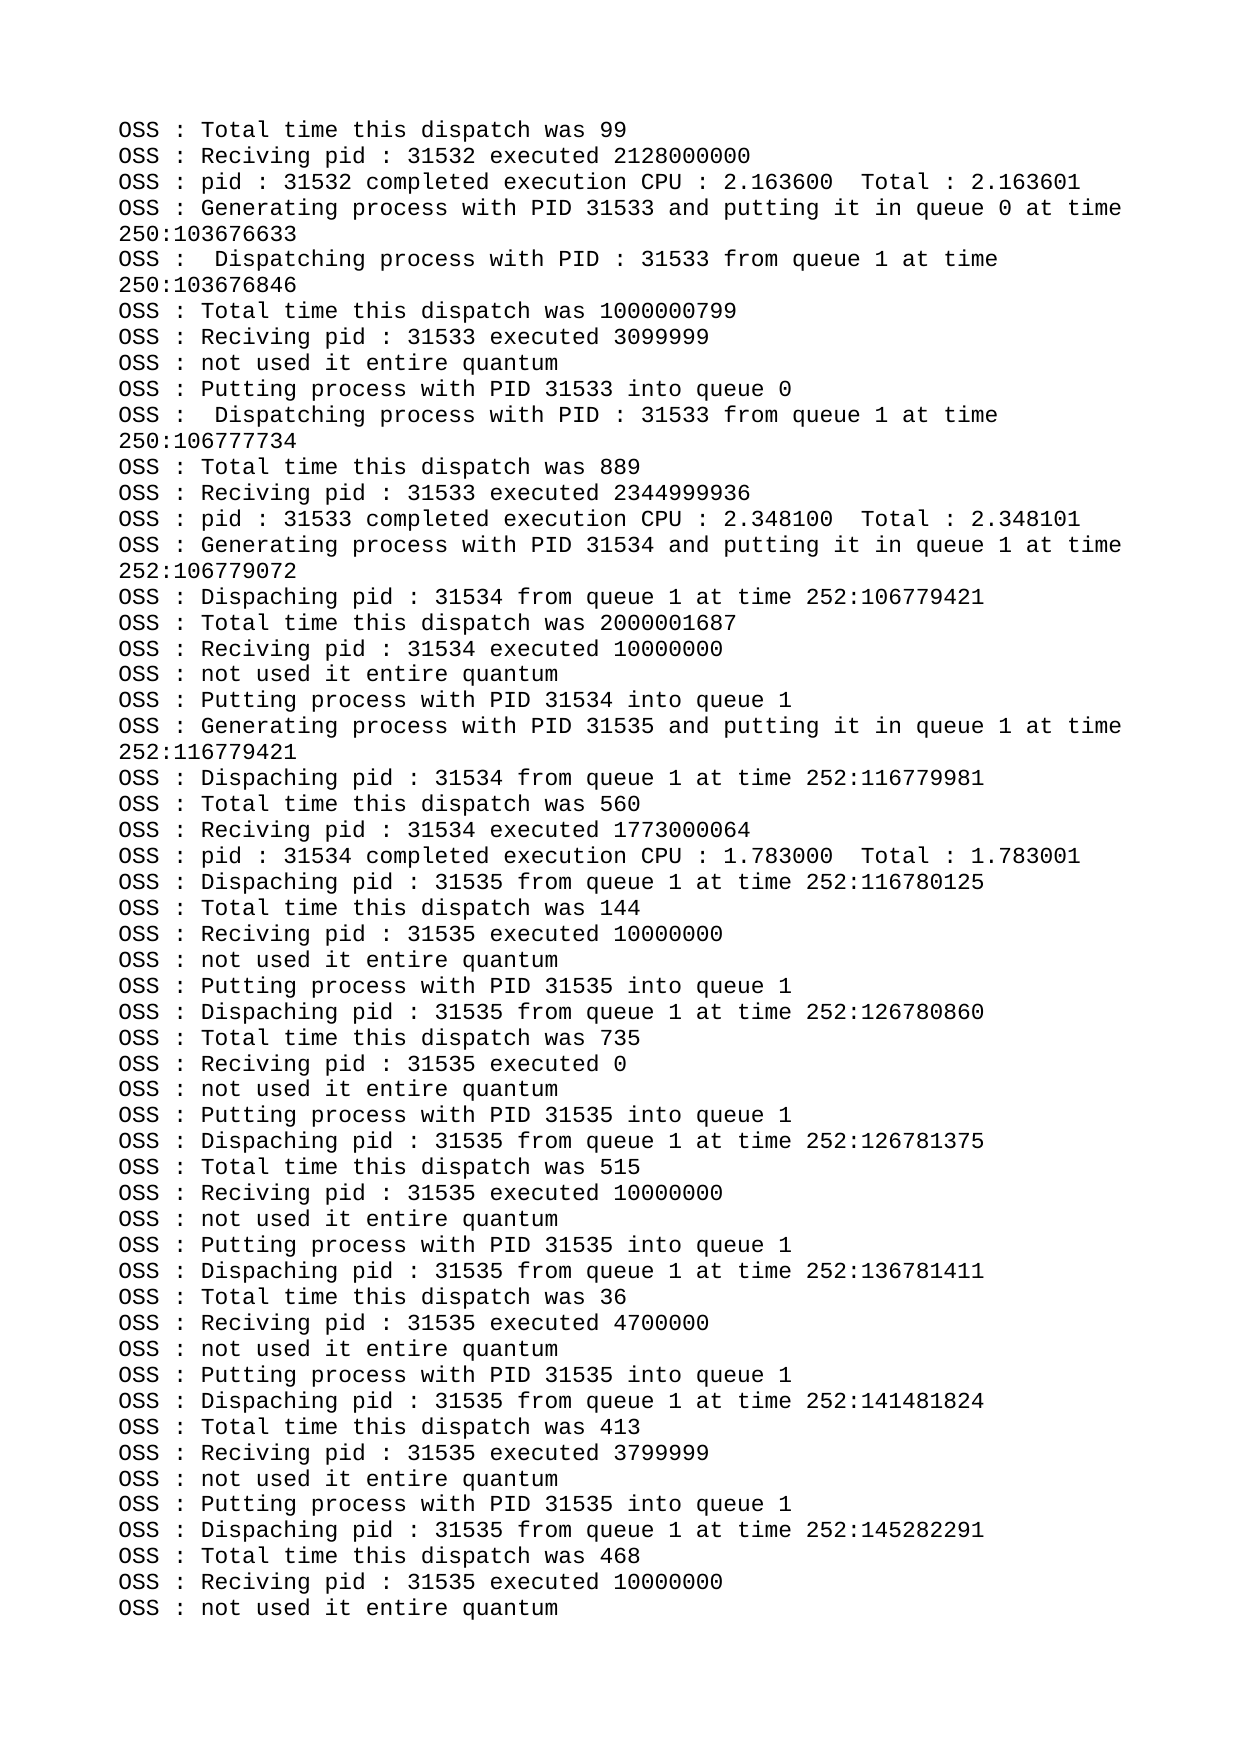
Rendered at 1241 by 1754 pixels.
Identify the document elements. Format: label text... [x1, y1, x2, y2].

text OSS : Reciving pid : 31535 executed 4700000 [118, 1311, 1122, 1337]
text OSS : Total time this dispatch was 1000000799 [118, 300, 1122, 326]
text OSS : Total time this dispatch was 560 [118, 792, 1122, 818]
text OSS : Total time this dispatch was 468 [118, 1545, 1122, 1571]
text OSS : Dispaching pid : 31535 from queue 1 at time 252:116780125 [118, 870, 1122, 896]
text OSS : not used it entire quantum [118, 1078, 1122, 1104]
text OSS : Reciving pid : 31534 executed 1773000064 [118, 818, 1122, 844]
text OSS : Reciving pid : 31535 executed 0 [118, 1052, 1122, 1078]
text OSS : not used it entire quantum [118, 1337, 1122, 1363]
text OSS : Total time this dispatch was 413 [118, 1415, 1122, 1441]
text OSS : pid : 31532 completed execution CPU : 2.163600 Total : 2.163601 [118, 170, 1122, 196]
text OSS : Reciving pid : 31533 executed 2344999936 [118, 481, 1122, 507]
text OSS : Total time this dispatch was 889 [118, 455, 1122, 481]
text OSS : Generating process with PID 31533 and putting it in queue 0 at time 250:103676633 [118, 196, 1122, 248]
text OSS : Reciving pid : 31533 executed 3099999 [118, 326, 1122, 352]
text OSS : Putting process with PID 31535 into queue 1 [118, 1363, 1122, 1389]
text OSS : Total time this dispatch was 36 [118, 1285, 1122, 1311]
text OSS : Dispaching pid : 31535 from queue 1 at time 252:141481824 [118, 1389, 1122, 1415]
text OSS : Dispaching pid : 31535 from queue 1 at time 252:126780860 [118, 1000, 1122, 1026]
text OSS : not used it entire quantum [118, 352, 1122, 377]
text OSS : not used it entire quantum [118, 1597, 1122, 1622]
text OSS : Generating process with PID 31535 and putting it in queue 1 at time 252:116779421 [118, 715, 1122, 767]
text OSS : Dispaching pid : 31535 from queue 1 at time 252:136781411 [118, 1259, 1122, 1285]
text OSS : Dispaching pid : 31535 from queue 1 at time 252:145282291 [118, 1519, 1122, 1545]
text OSS : Putting process with PID 31534 into queue 1 [118, 689, 1122, 715]
text OSS : Total time this dispatch was 515 [118, 1156, 1122, 1182]
text OSS : Dispaching pid : 31534 from queue 1 at time 252:116779981 [118, 767, 1122, 792]
text OSS : Dispatching process with PID : 31533 from queue 1 at time 250:106777734 [118, 403, 1122, 455]
text OSS : Reciving pid : 31535 executed 3799999 [118, 1441, 1122, 1467]
text OSS : Reciving pid : 31535 executed 10000000 [118, 1571, 1122, 1597]
text OSS : Putting process with PID 31535 into queue 1 [118, 1493, 1122, 1519]
text OSS : Putting process with PID 31533 into queue 0 [118, 377, 1122, 403]
text OSS : Dispaching pid : 31535 from queue 1 at time 252:126781375 [118, 1130, 1122, 1156]
text OSS : not used it entire quantum [118, 1207, 1122, 1233]
text OSS : not used it entire quantum [118, 1467, 1122, 1493]
text OSS : Dispaching pid : 31534 from queue 1 at time 252:106779421 [118, 585, 1122, 611]
text OSS : Total time this dispatch was 735 [118, 1026, 1122, 1052]
text OSS : Total time this dispatch was 2000001687 [118, 611, 1122, 637]
text OSS : not used it entire quantum [118, 948, 1122, 974]
text OSS : Generating process with PID 31534 and putting it in queue 1 at time 252:106779072 [118, 533, 1122, 585]
text OSS : Total time this dispatch was 99 [118, 118, 1122, 144]
text OSS : Reciving pid : 31535 executed 10000000 [118, 922, 1122, 948]
text OSS : pid : 31534 completed execution CPU : 1.783000 Total : 1.783001 [118, 844, 1122, 870]
text OSS : Reciving pid : 31534 executed 10000000 [118, 637, 1122, 663]
text OSS : Putting process with PID 31535 into queue 1 [118, 1233, 1122, 1259]
text OSS : not used it entire quantum [118, 663, 1122, 689]
text OSS : Putting process with PID 31535 into queue 1 [118, 974, 1122, 1000]
text OSS : pid : 31533 completed execution CPU : 2.348100 Total : 2.348101 [118, 507, 1122, 533]
text OSS : Reciving pid : 31535 executed 10000000 [118, 1182, 1122, 1207]
text OSS : Putting process with PID 31535 into queue 1 [118, 1104, 1122, 1130]
text OSS : Total time this dispatch was 144 [118, 896, 1122, 922]
text OSS : Reciving pid : 31532 executed 2128000000 [118, 144, 1122, 170]
text OSS : Dispatching process with PID : 31533 from queue 1 at time 250:103676846 [118, 248, 1122, 300]
